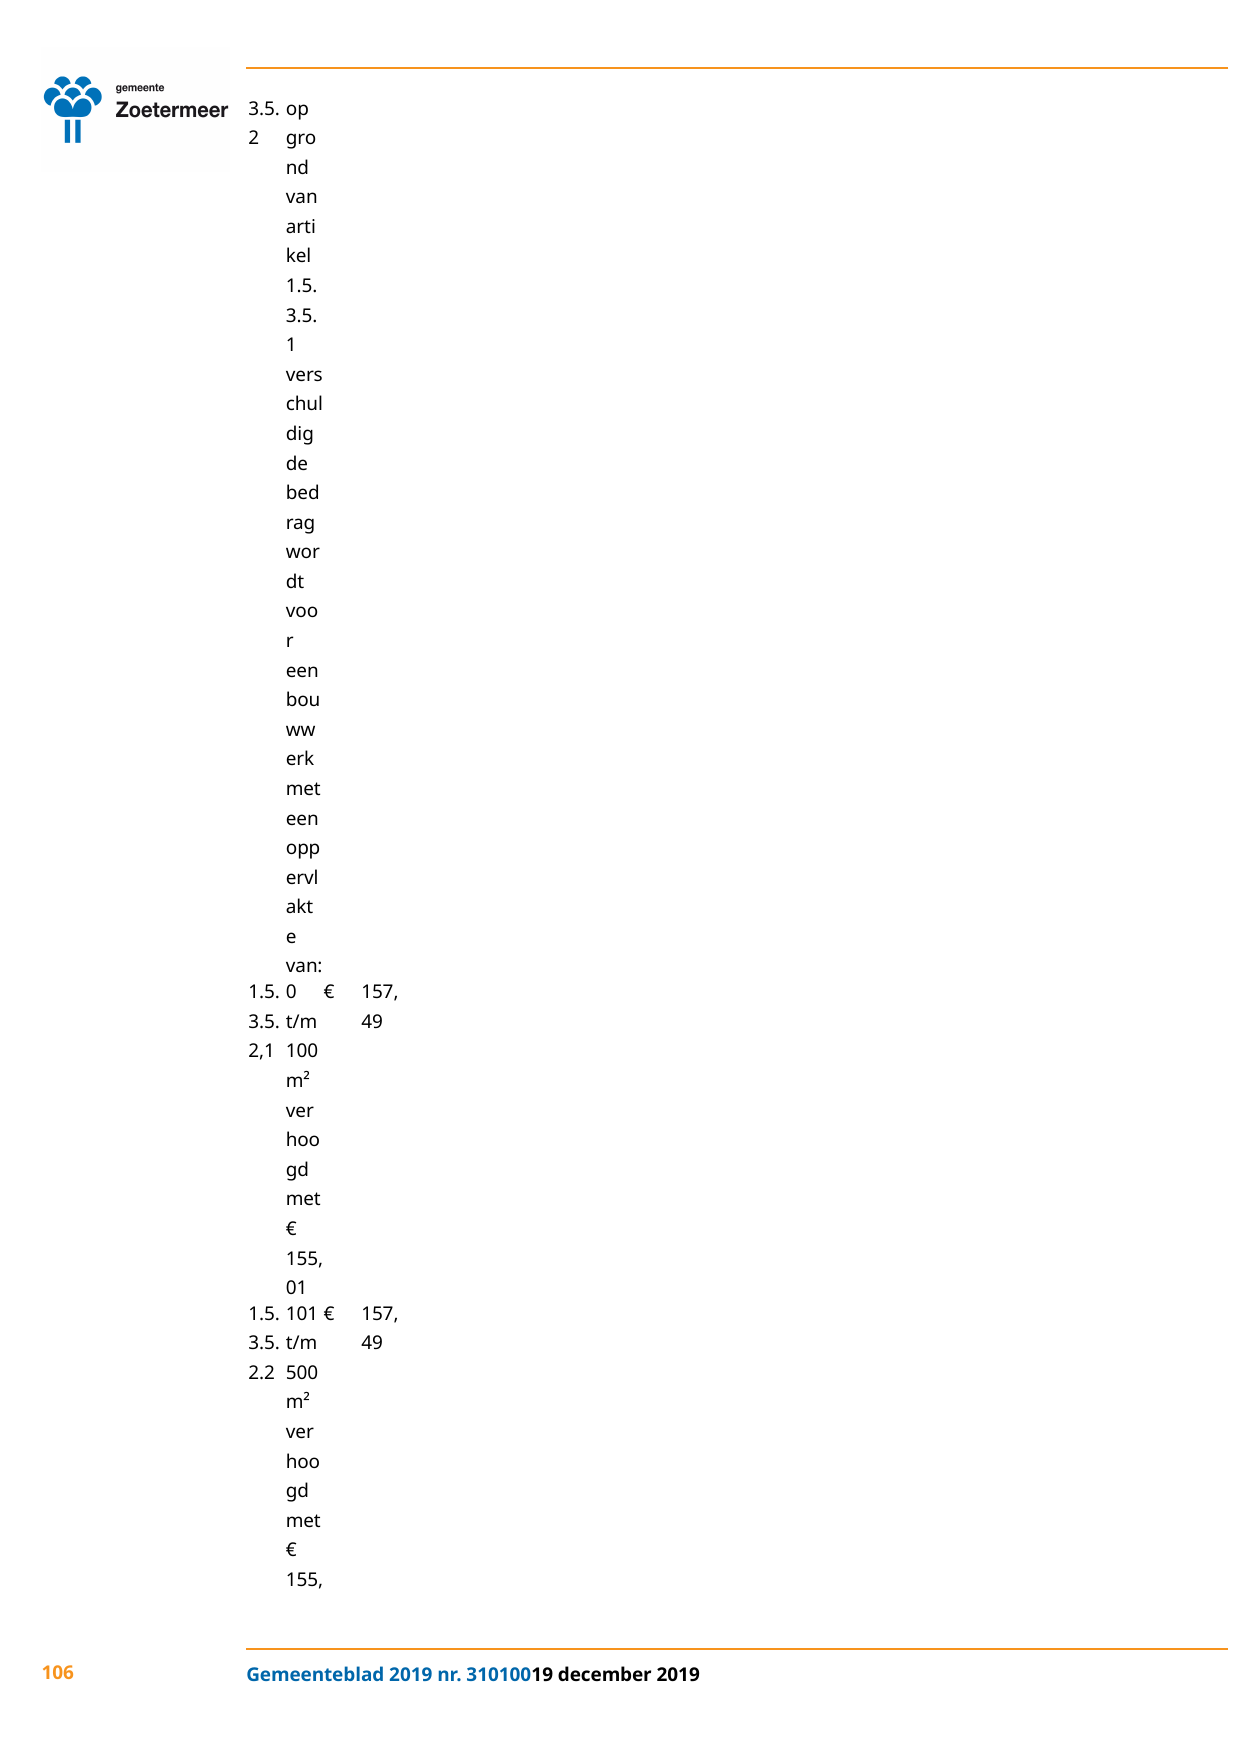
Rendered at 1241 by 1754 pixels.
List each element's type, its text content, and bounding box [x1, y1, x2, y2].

table_cell 101 t/m 500 m² verhoogd met € 155, [286, 1300, 323, 1592]
table_cell op grond van artikel 1.5.3.5.1 verschuldigde bedrag wordt voor een bouwwerk met een oppervlakte van: [286, 95, 323, 978]
table_cell 157,49 [361, 979, 398, 1300]
table_cell 157,49 [361, 1300, 398, 1592]
table_cell 1.5.3.5.2.2 [248, 1300, 286, 1592]
table_cell € [323, 979, 361, 1300]
table_cell € [323, 1300, 361, 1592]
table_cell [361, 95, 398, 978]
table_cell 3.5.2 [248, 95, 286, 978]
table_cell [323, 95, 361, 978]
table_cell 1.5.3.5.2,1 [248, 979, 286, 1300]
picture [41, 47, 231, 172]
table_cell 0 t/m 100 m² verhoogd met € 155,01 [286, 979, 323, 1300]
